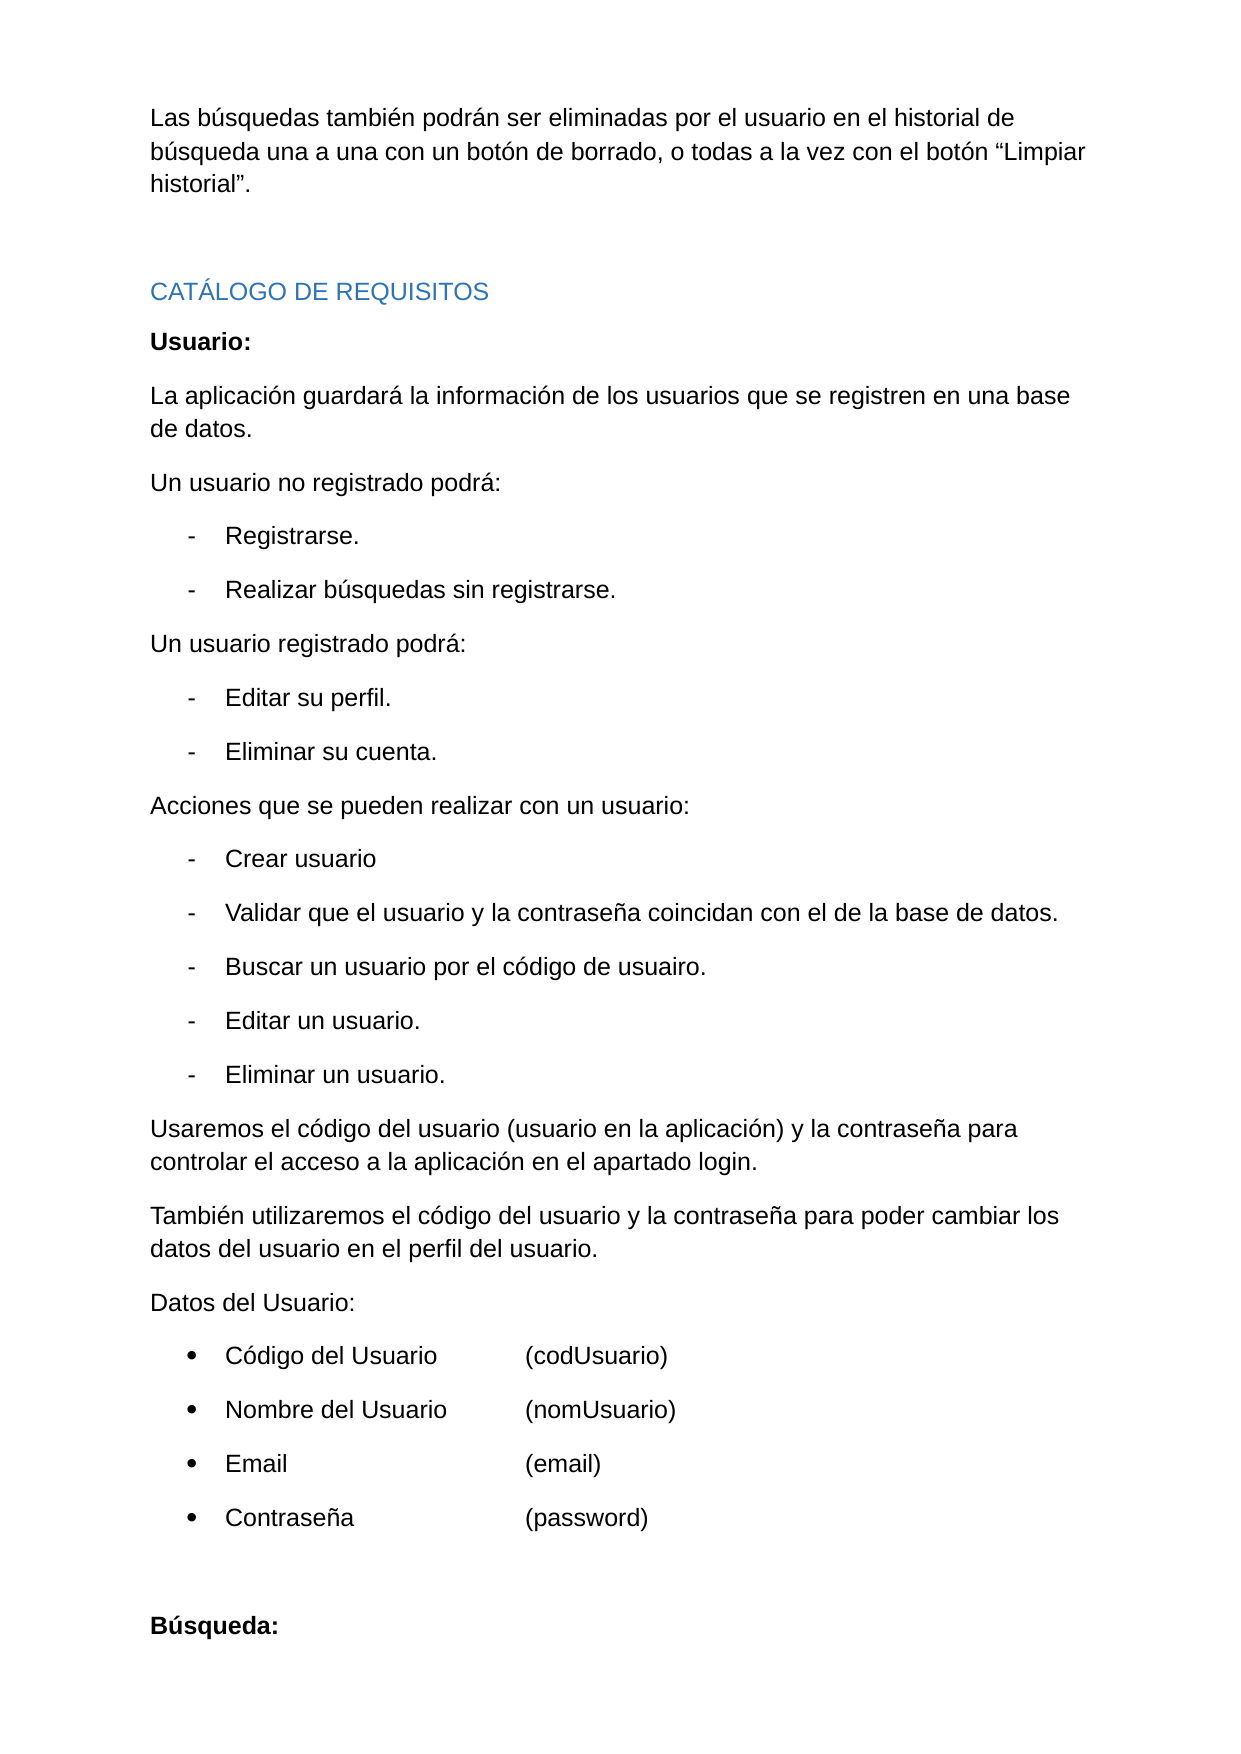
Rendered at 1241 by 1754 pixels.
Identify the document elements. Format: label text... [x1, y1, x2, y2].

text También utilizaremos el código del usuario y la contraseña para poder cambiar los datos del usuario en el perfil del usuario. [150, 1201, 1090, 1262]
subtitle CATÁLOGO DE REQUISITOS [150, 277, 1090, 306]
list Eliminar un usuario. [187, 1060, 1090, 1089]
text Usuario: [150, 327, 1090, 356]
list Eliminar su cuenta. [187, 737, 1090, 766]
list Nombre del Usuario (nomUsuario) [187, 1395, 1090, 1424]
list Registrarse. [187, 521, 1090, 550]
text Búsqueda: [150, 1611, 1090, 1640]
list Validar que el usuario y la contraseña coincidan con el de la base de datos. [187, 898, 1090, 927]
list Realizar búsquedas sin registrarse. [187, 575, 1090, 604]
text Datos del Usuario: [150, 1287, 1090, 1316]
list Crear usuario [187, 844, 1090, 873]
text Usaremos el código del usuario (usuario en la aplicación) y la contraseña para controlar el acceso a la aplicación en el apartado login. [150, 1114, 1090, 1176]
text Las búsquedas también podrán ser eliminadas por el usuario en el historial de búsqueda una a una con un botón de borrado, o todas a la vez con el botón “Limpiar historial”. [150, 103, 1090, 198]
list Editar su perfil. [187, 683, 1090, 712]
text La aplicación guardará la información de los usuarios que se registren en una base de datos. [150, 381, 1090, 442]
list Código del Usuario (codUsuario) [187, 1341, 1090, 1370]
text Un usuario registrado podrá: [150, 629, 1090, 658]
list Buscar un usuario por el código de usuairo. [187, 952, 1090, 981]
list Editar un usuario. [187, 1006, 1090, 1035]
list Contraseña (password) [187, 1503, 1090, 1532]
text Un usuario no registrado podrá: [150, 467, 1090, 496]
list Email (email) [187, 1449, 1090, 1478]
text Acciones que se pueden realizar con un usuario: [150, 791, 1090, 819]
